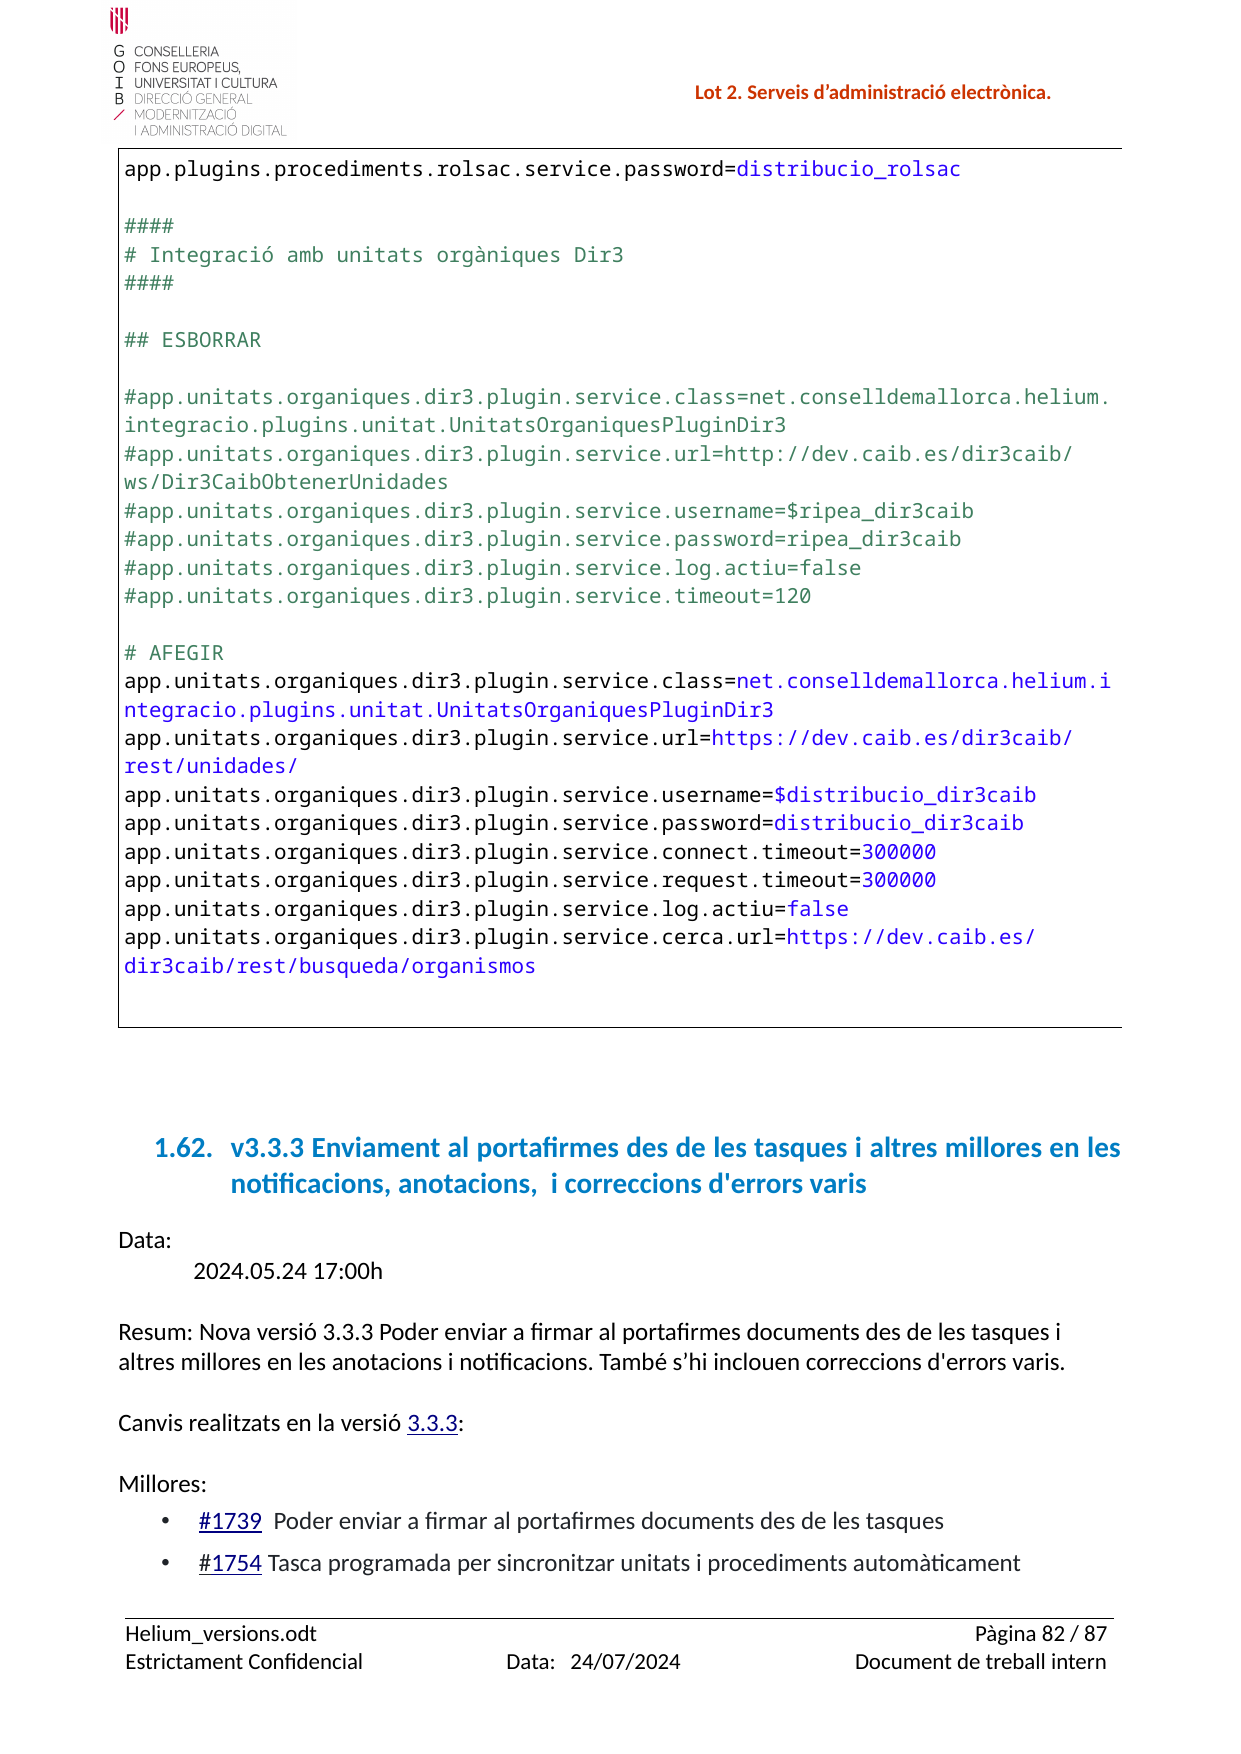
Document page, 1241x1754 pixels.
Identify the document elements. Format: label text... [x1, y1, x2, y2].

table_header app.plugins.procediments.rolsac.service.password=distribucio_rolsac #### # Integració amb unitats orgàniques Dir3 #### ## ESBORRAR #app.unitats.organiques.dir3.plugin.service.class=net.conselldemallorca.helium.integracio.plugins.unitat.UnitatsOrganiquesPluginDir3 #app.unitats.organiques.dir3.plugin.service.url=http://dev.caib.es/dir3caib/ws/Dir3CaibObtenerUnidades #app.unitats.organiques.dir3.plugin.service.username=$ripea_dir3caib #app.unitats.organiques.dir3.plugin.service.password=ripea_dir3caib #app.unitats.organiques.dir3.plugin.service.log.actiu=false #app.unitats.organiques.dir3.plugin.service.timeout=120 # AFEGIR app.unitats.organiques.dir3.plugin.service.class=net.conselldemallorca.helium.integracio.plugins.unitat.UnitatsOrganiquesPluginDir3 app.unitats.organiques.dir3.plugin.service.url=https://dev.caib.es/dir3caib/rest/unidades/ app.unitats.organiques.dir3.plugin.service.username=$distribucio_dir3caib app.unitats.organiques.dir3.plugin.service.password=distribucio_dir3caib app.unitats.organiques.dir3.plugin.service.connect.timeout=300000 app.unitats.organiques.dir3.plugin.service.request.timeout=300000 app.unitats.organiques.dir3.plugin.service.log.actiu=false app.unitats.organiques.dir3.plugin.service.cerca.url=https://dev.caib.es/dir3caib/rest/busqueda/organismos [119, 149, 1122, 1027]
subtitle v3.3.3 Enviament al portafirmes des de les tasques i altres millores en les notificacions, anotacions, i correccions d'errors varis [153, 1129, 1122, 1201]
text Data: [118, 1224, 1122, 1255]
picture [100, 0, 297, 144]
list #1739 Poder enviar a firmar al portafirmes documents des de les tasques [161, 1505, 1122, 1536]
text Canvis realitzats en la versió 3.3.3: [118, 1408, 1122, 1438]
text Resum: Nova versió 3.3.3 Poder enviar a firmar al portafirmes documents des de les tasques i altres millores en les anotacions i notificacions. També s’hi inclouen correccions d'errors varis. [118, 1316, 1122, 1377]
text 2024.05.24 17:00h [118, 1255, 1122, 1286]
list #1754 Tasca programada per sincronitzar unitats i procediments automàticament [161, 1547, 1122, 1578]
text Millores: [118, 1469, 1122, 1499]
